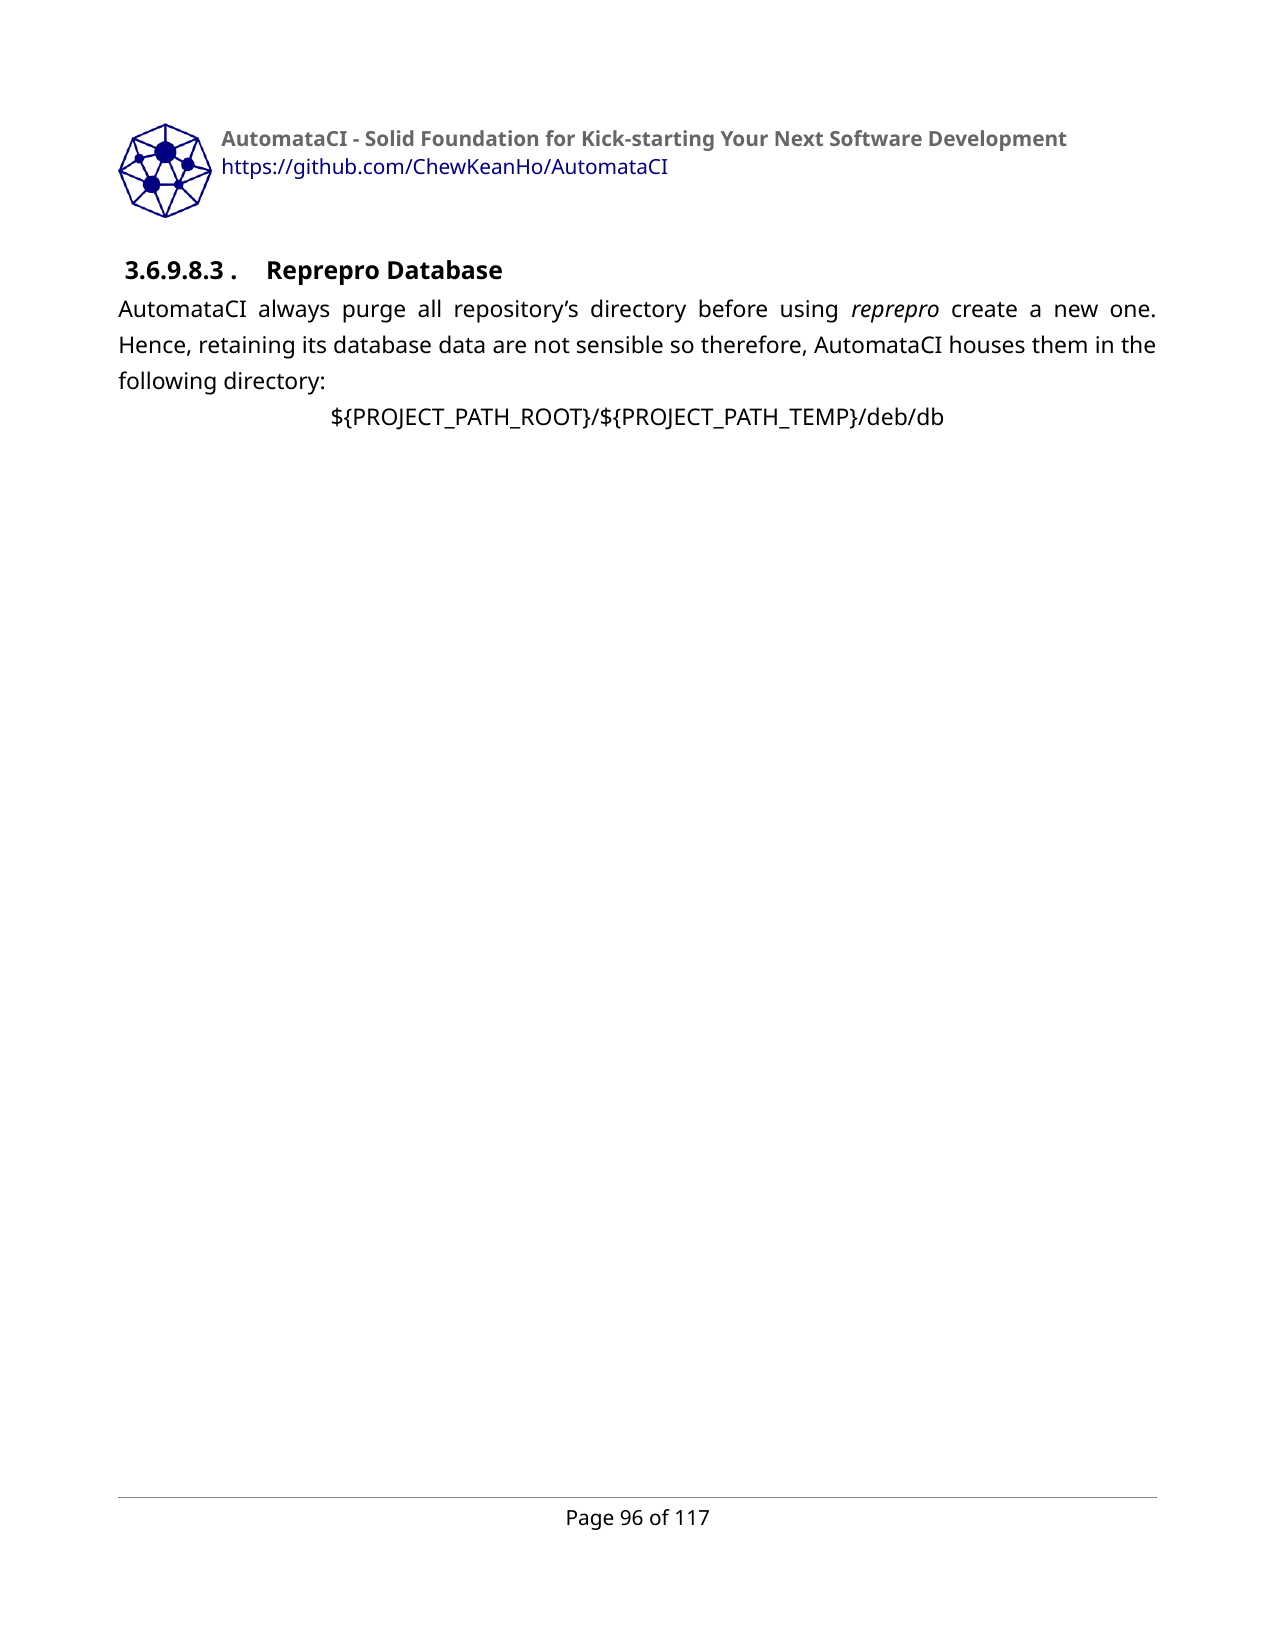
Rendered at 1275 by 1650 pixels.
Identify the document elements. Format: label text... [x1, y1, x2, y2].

text ${PROJECT_PATH_ROOT}/${PROJECT_PATH_TEMP}/deb/db [118, 401, 1157, 432]
subtitle Reprepro Database [118, 253, 1157, 287]
text AutomataCI always purge all repository’s directory before using reprepro create a new one. Hence, retaining its database data are not sensible so therefore, AutomataCI houses them in the following directory: [118, 293, 1157, 396]
picture [118, 123, 212, 218]
